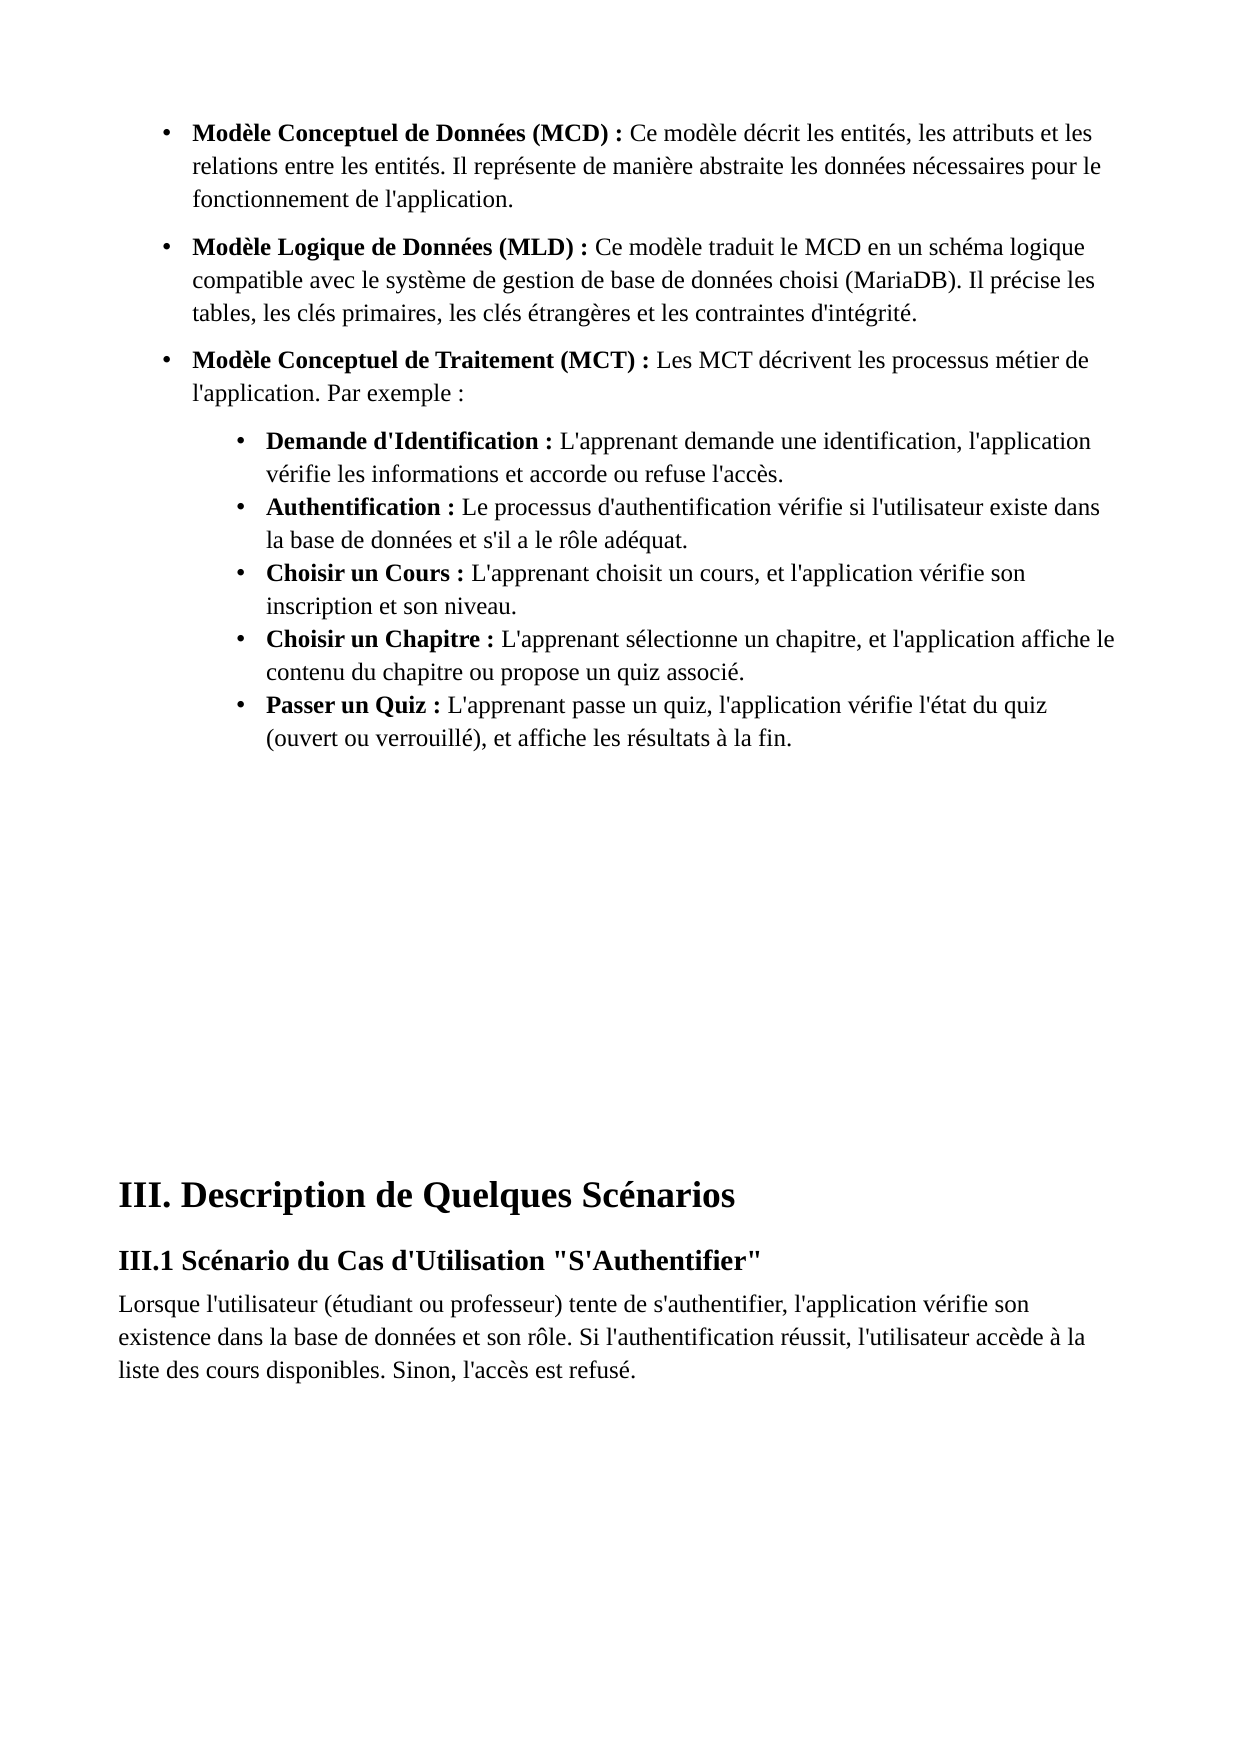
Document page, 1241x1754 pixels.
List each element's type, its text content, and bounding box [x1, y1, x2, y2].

list Modèle Conceptuel de Traitement (MCT) : Les MCT décrivent les processus métier de l'application. Par exemple : [162, 345, 1122, 407]
list Modèle Conceptuel de Données (MCD) : Ce modèle décrit les entités, les attributs et les relations entre les entités. Il représente de manière abstraite les données nécessaires pour le fonctionnement de l'application. [162, 118, 1122, 213]
list Authentification : Le processus d'authentification vérifie si l'utilisateur existe dans la base de données et s'il a le rôle adéquat. [236, 492, 1122, 554]
list Demande d'Identification : L'apprenant demande une identification, l'application vérifie les informations et accorde ou refuse l'accès. [236, 426, 1122, 488]
list Passer un Quiz : L'apprenant passe un quiz, l'application vérifie l'état du quiz (ouvert ou verrouillé), et affiche les résultats à la fin. [236, 690, 1122, 752]
text Lorsque l'utilisateur (étudiant ou professeur) tente de s'authentifier, l'application vérifie son existence dans la base de données et son rôle. Si l'authentification réussit, l'utilisateur accède à la liste des cours disponibles. Sinon, l'accès est refusé. [118, 1289, 1122, 1383]
list Choisir un Chapitre : L'apprenant sélectionne un chapitre, et l'application affiche le contenu du chapitre ou propose un quiz associé. [236, 624, 1122, 686]
list Choisir un Cours : L'apprenant choisit un cours, et l'application vérifie son inscription et son niveau. [236, 558, 1122, 620]
subtitle III. Description de Quelques Scénarios [118, 1172, 1122, 1216]
list Modèle Logique de Données (MLD) : Ce modèle traduit le MCD en un schéma logique compatible avec le système de gestion de base de données choisi (MariaDB). Il précise les tables, les clés primaires, les clés étrangères et les contraintes d'intégrité. [162, 232, 1122, 327]
subtitle III.1 Scénario du Cas d'Utilisation "S'Authentifier" [118, 1243, 1122, 1276]
